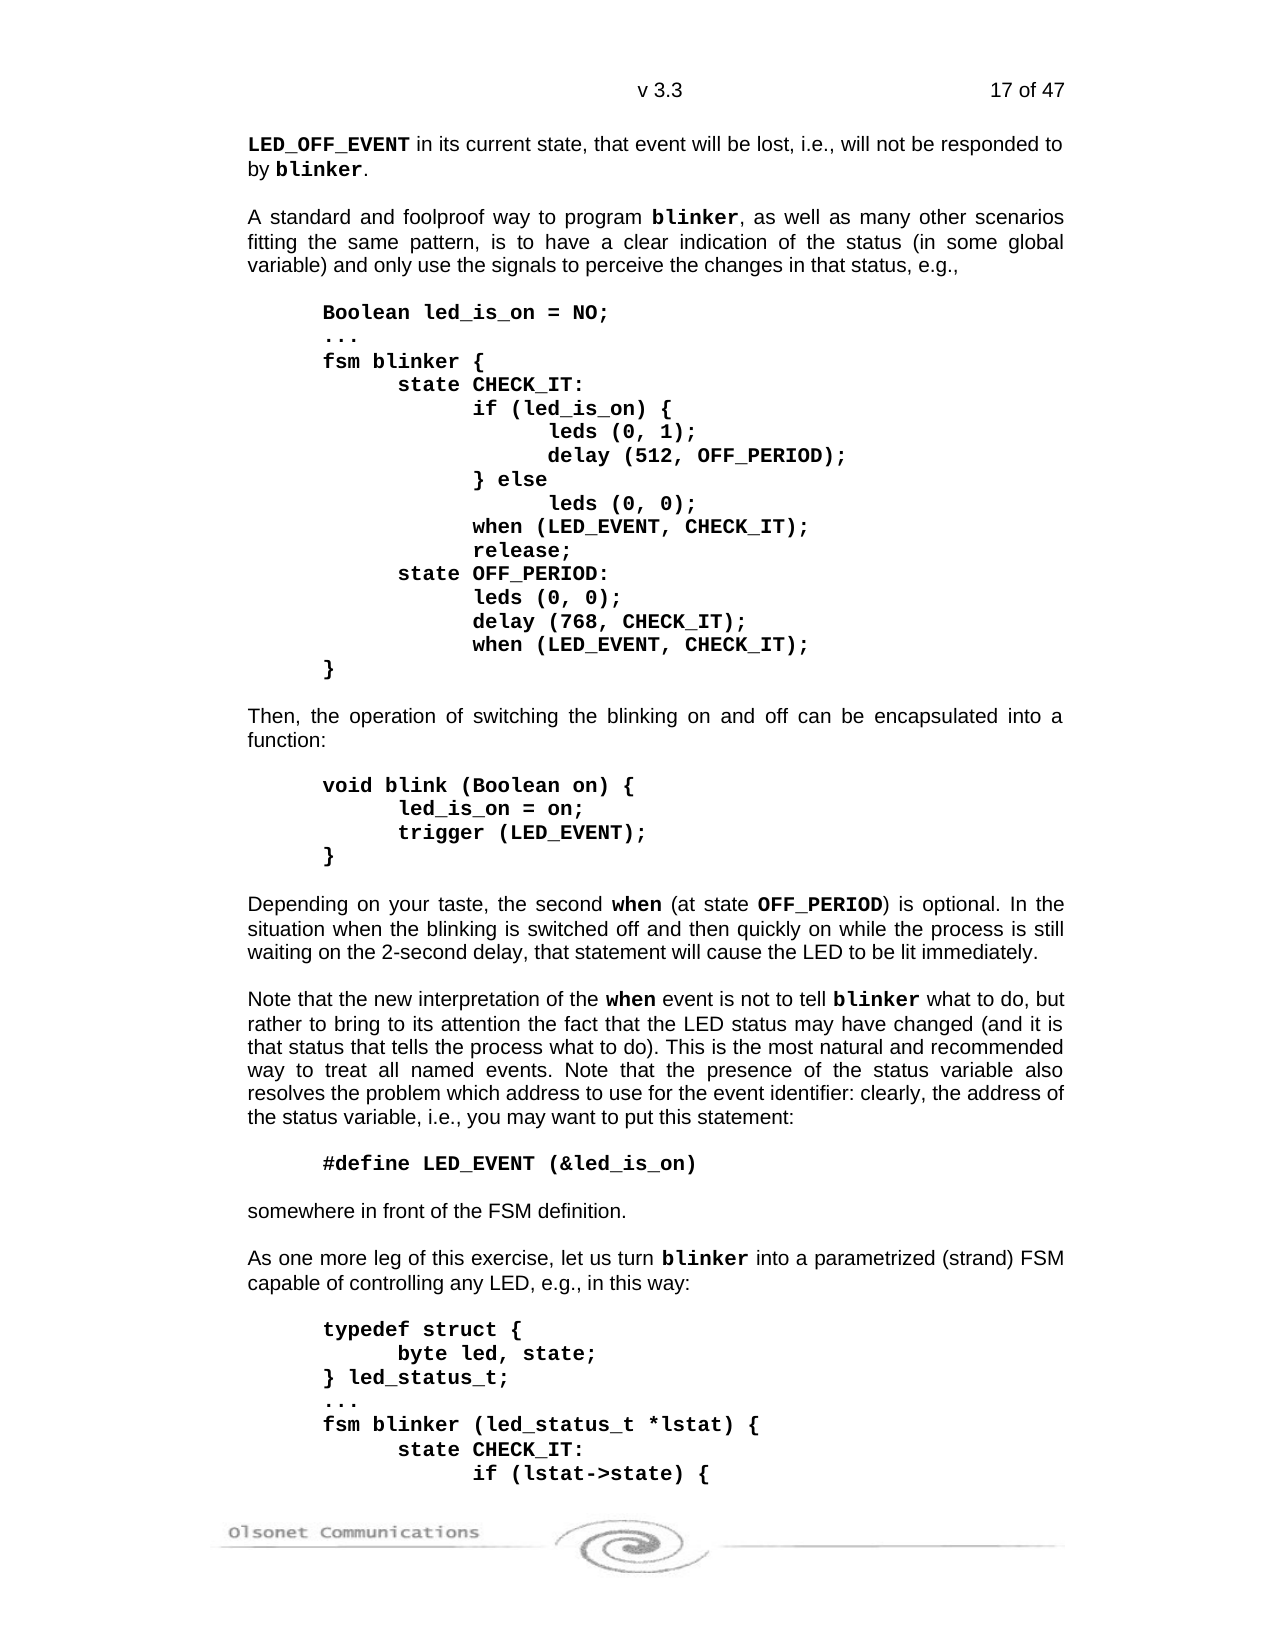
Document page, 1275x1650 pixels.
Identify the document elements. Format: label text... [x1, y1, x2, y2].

text } led_status_t; [247, 1367, 1065, 1390]
text Then, the operation of switching the blinking on and off can be encapsulated into a function: [247, 705, 1065, 751]
text led_is_on = on; [247, 798, 1065, 822]
text state CHECK_IT: [247, 1438, 1065, 1463]
text } [247, 658, 1065, 682]
text leds (0, 0); [247, 587, 1065, 611]
text trigger (LED_EVENT); [247, 822, 1065, 846]
text Depending on your taste, the second when (at state OFF_PERIOD) is optional. In the situation when the blinking is switched off and then quickly on while the process is still waiting on the 2-second delay, that statement will cause the LED to be lit immediately. [247, 892, 1065, 964]
text if (led_is_on) { [247, 398, 1065, 422]
text delay (512, OFF_PERIOD); [247, 445, 1065, 469]
text typedef struct { [247, 1318, 1065, 1343]
text #define LED_EVENT (&led_is_on) [247, 1152, 1065, 1177]
text ... [247, 326, 1065, 349]
text Note that the new interpretation of the when event is not to tell blinker what to do, but rather to bring to its attention the fact that the LED status may have changed (and it is that status that tells the process what to do). This is the most natural and recommended way to treat all named events. Note that the presence of the status variable also resolves the problem which address to use for the event identifier: clearly, the address of the status variable, i.e., you may want to put this statement: [247, 987, 1065, 1128]
text LED_OFF_EVENT in its current state, that event will be lost, i.e., will not be responded to by blinker. [247, 132, 1065, 182]
text state CHECK_IT: [247, 374, 1065, 398]
text fsm blinker (led_status_t *lstat) { [247, 1414, 1065, 1438]
text somewhere in front of the FSM definition. [247, 1200, 1065, 1223]
text byte led, state; [247, 1343, 1065, 1367]
text release; [247, 540, 1065, 563]
text if (lstat->state) { [247, 1463, 1065, 1486]
text void blink (Boolean on) { [247, 774, 1065, 798]
text Boolean led_is_on = NO; [247, 300, 1065, 326]
text ... [247, 1390, 1065, 1414]
text As one more leg of this exercise, let us turn blinker into a parametrized (strand) FSM capable of controlling any LED, e.g., in this way: [247, 1246, 1065, 1295]
text when (LED_EVENT, CHECK_IT); [247, 634, 1065, 658]
text leds (0, 0); [247, 492, 1065, 516]
text } [247, 846, 1065, 869]
text } else [247, 469, 1065, 492]
text leds (0, 1); [247, 422, 1065, 445]
text when (LED_EVENT, CHECK_IT); [247, 516, 1065, 540]
text state OFF_PERIOD: [247, 563, 1065, 587]
text A standard and foolproof way to program blinker, as well as many other scenarios fitting the same pattern, is to have a clear indication of the status (in some global variable) and only use the signals to perceive the changes in that status, e.g., [247, 206, 1065, 277]
picture [210, 1504, 1065, 1596]
text delay (768, CHECK_IT); [247, 611, 1065, 634]
text fsm blinker { [247, 349, 1065, 374]
